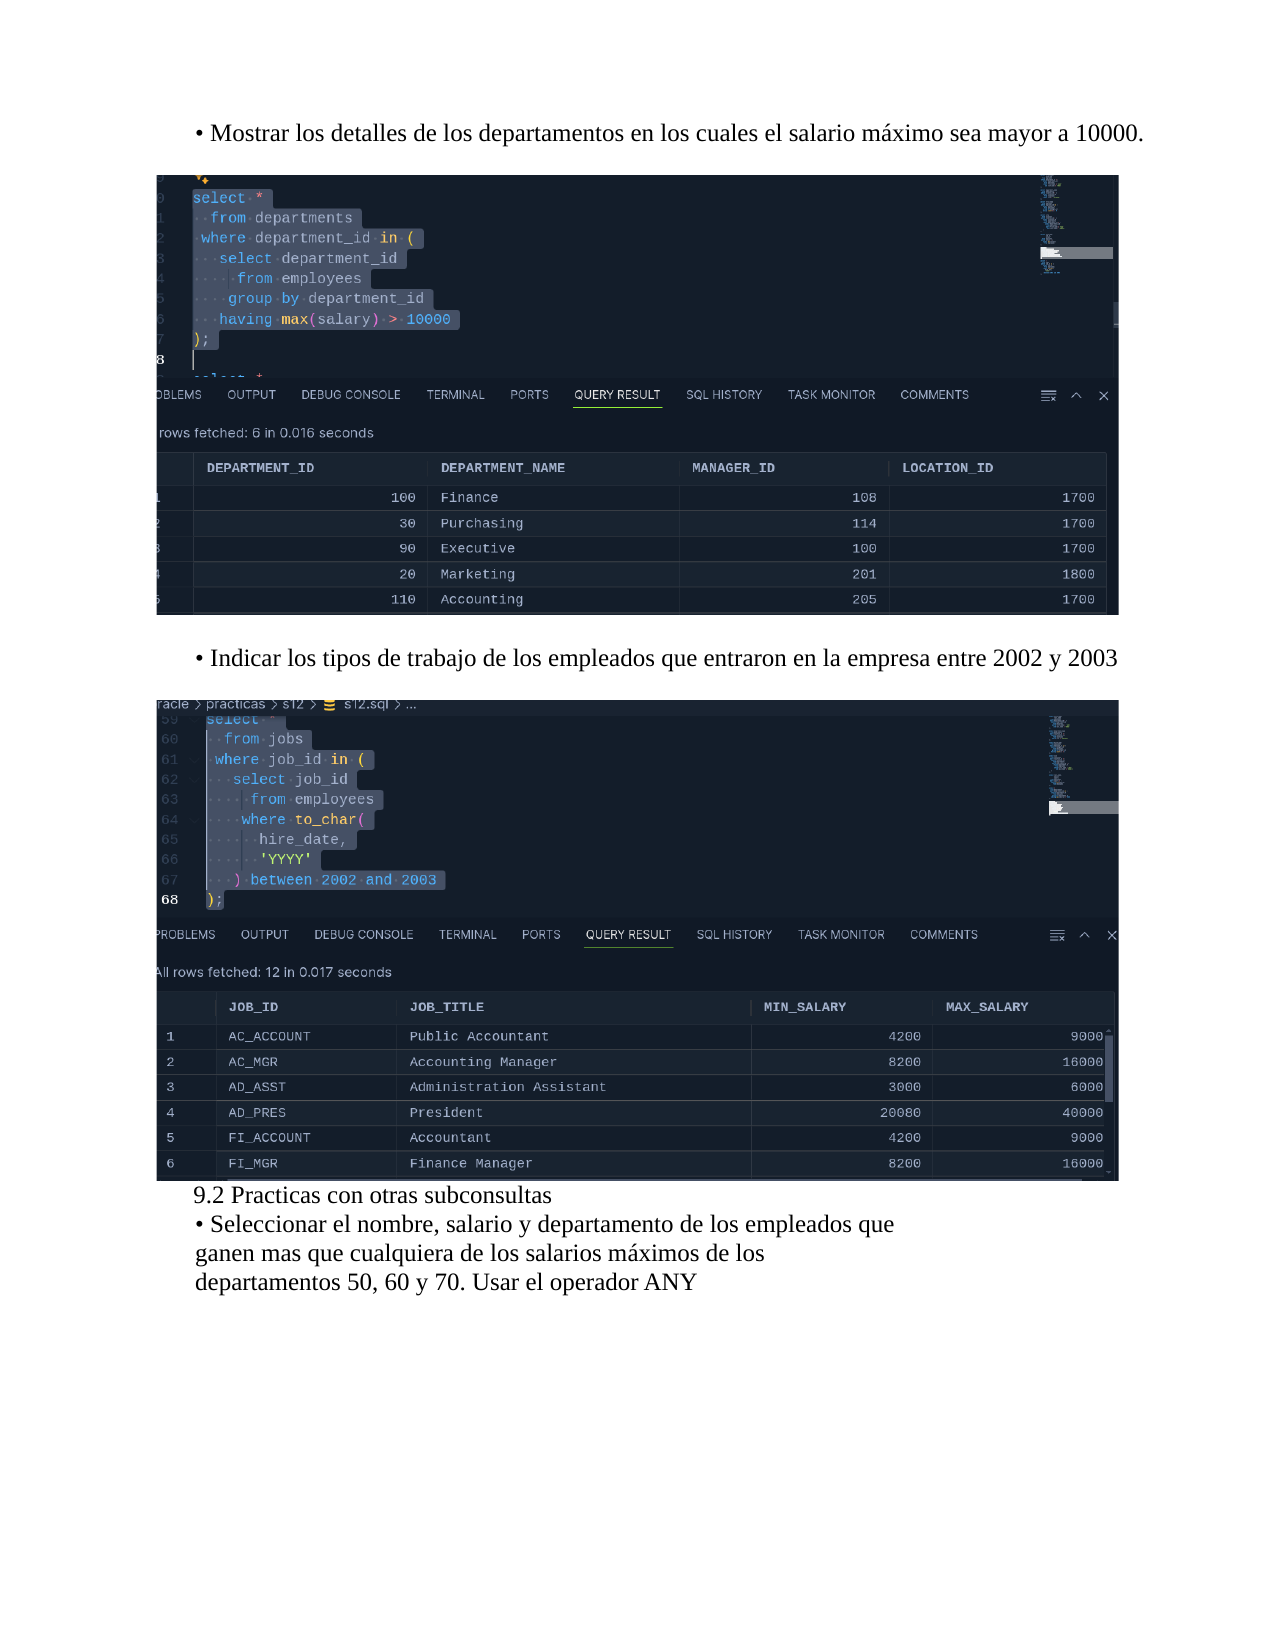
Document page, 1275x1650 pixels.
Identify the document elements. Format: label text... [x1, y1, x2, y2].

text • Mostrar los detalles de los departamentos en los cuales el salario máximo sea mayor a 10000. [195, 118, 1157, 147]
text ganen mas que cualquiera de los salarios máximos de los [195, 1238, 1157, 1267]
text • Seleccionar el nombre, salario y departamento de los empleados que [195, 1209, 1157, 1238]
picture [156, 700, 1119, 1181]
text • Indicar los tipos de trabajo de los empleados que entraron en la empresa entre 2002 y 2003 [195, 643, 1157, 672]
list Practicas con otras subconsultas [193, 1180, 1157, 1209]
picture [156, 175, 1119, 615]
text departamentos 50, 60 y 70. Usar el operador ANY [195, 1267, 1157, 1295]
